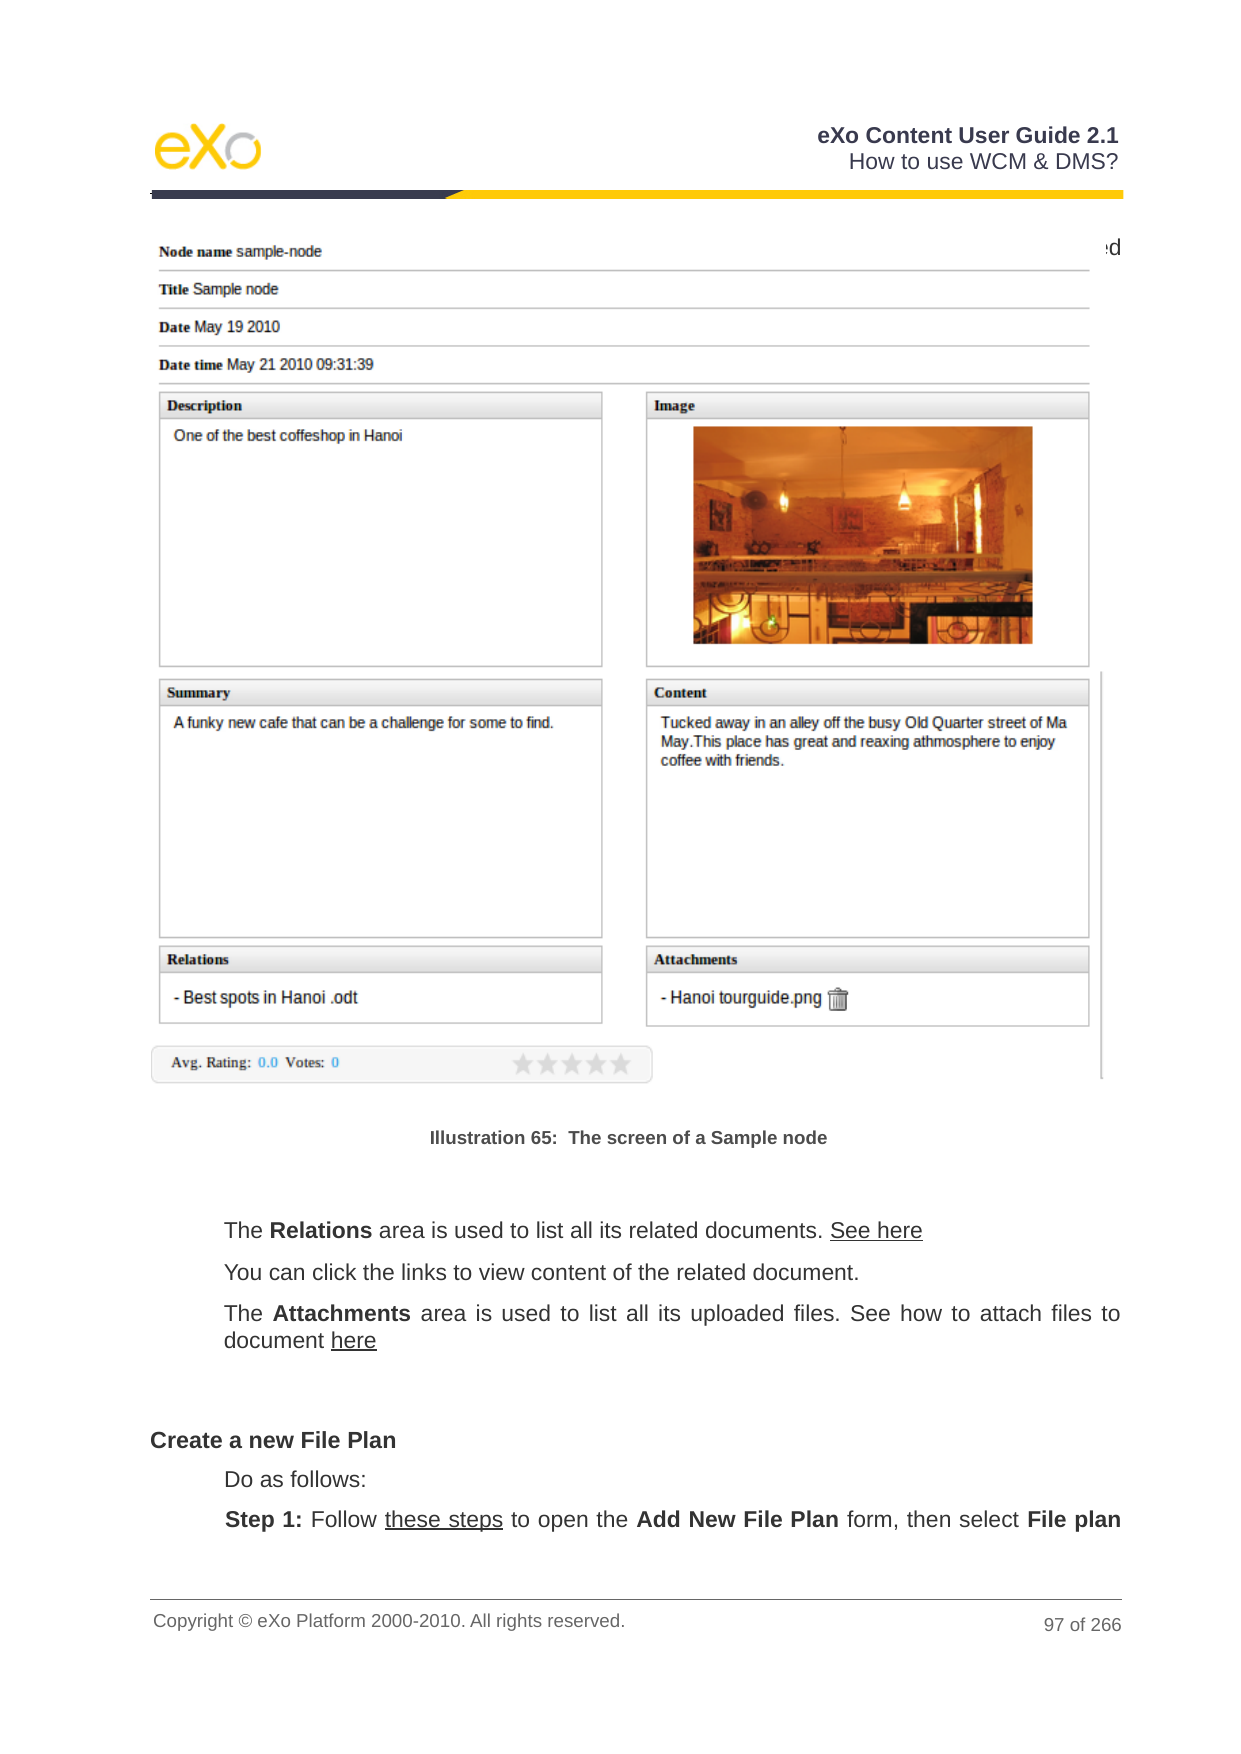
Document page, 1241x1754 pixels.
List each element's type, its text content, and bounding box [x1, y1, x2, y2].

text Illustration 66: The screen of a Sample node [151, 1098, 1106, 1148]
list computer. Click the upload icon next to the Browse... button to upload the selected file. [187, 223, 1122, 311]
text You can click the links to view content of the related document. [223, 1259, 1122, 1285]
list Step 1: Follow these steps to open the Add New File Plan form, then select File plan [187, 1506, 1122, 1532]
list The Attachments area is used to list all its uploaded files. See how to attach files to document here [186, 1300, 1122, 1353]
picture [151, 190, 1124, 199]
picture [151, 228, 1106, 1098]
text The Relations area is used to list all its related documents. See here [223, 1217, 1122, 1244]
picture [155, 123, 262, 170]
subtitle Create a new File Plan [150, 1427, 1122, 1453]
text Do as follows: [224, 1466, 1122, 1492]
